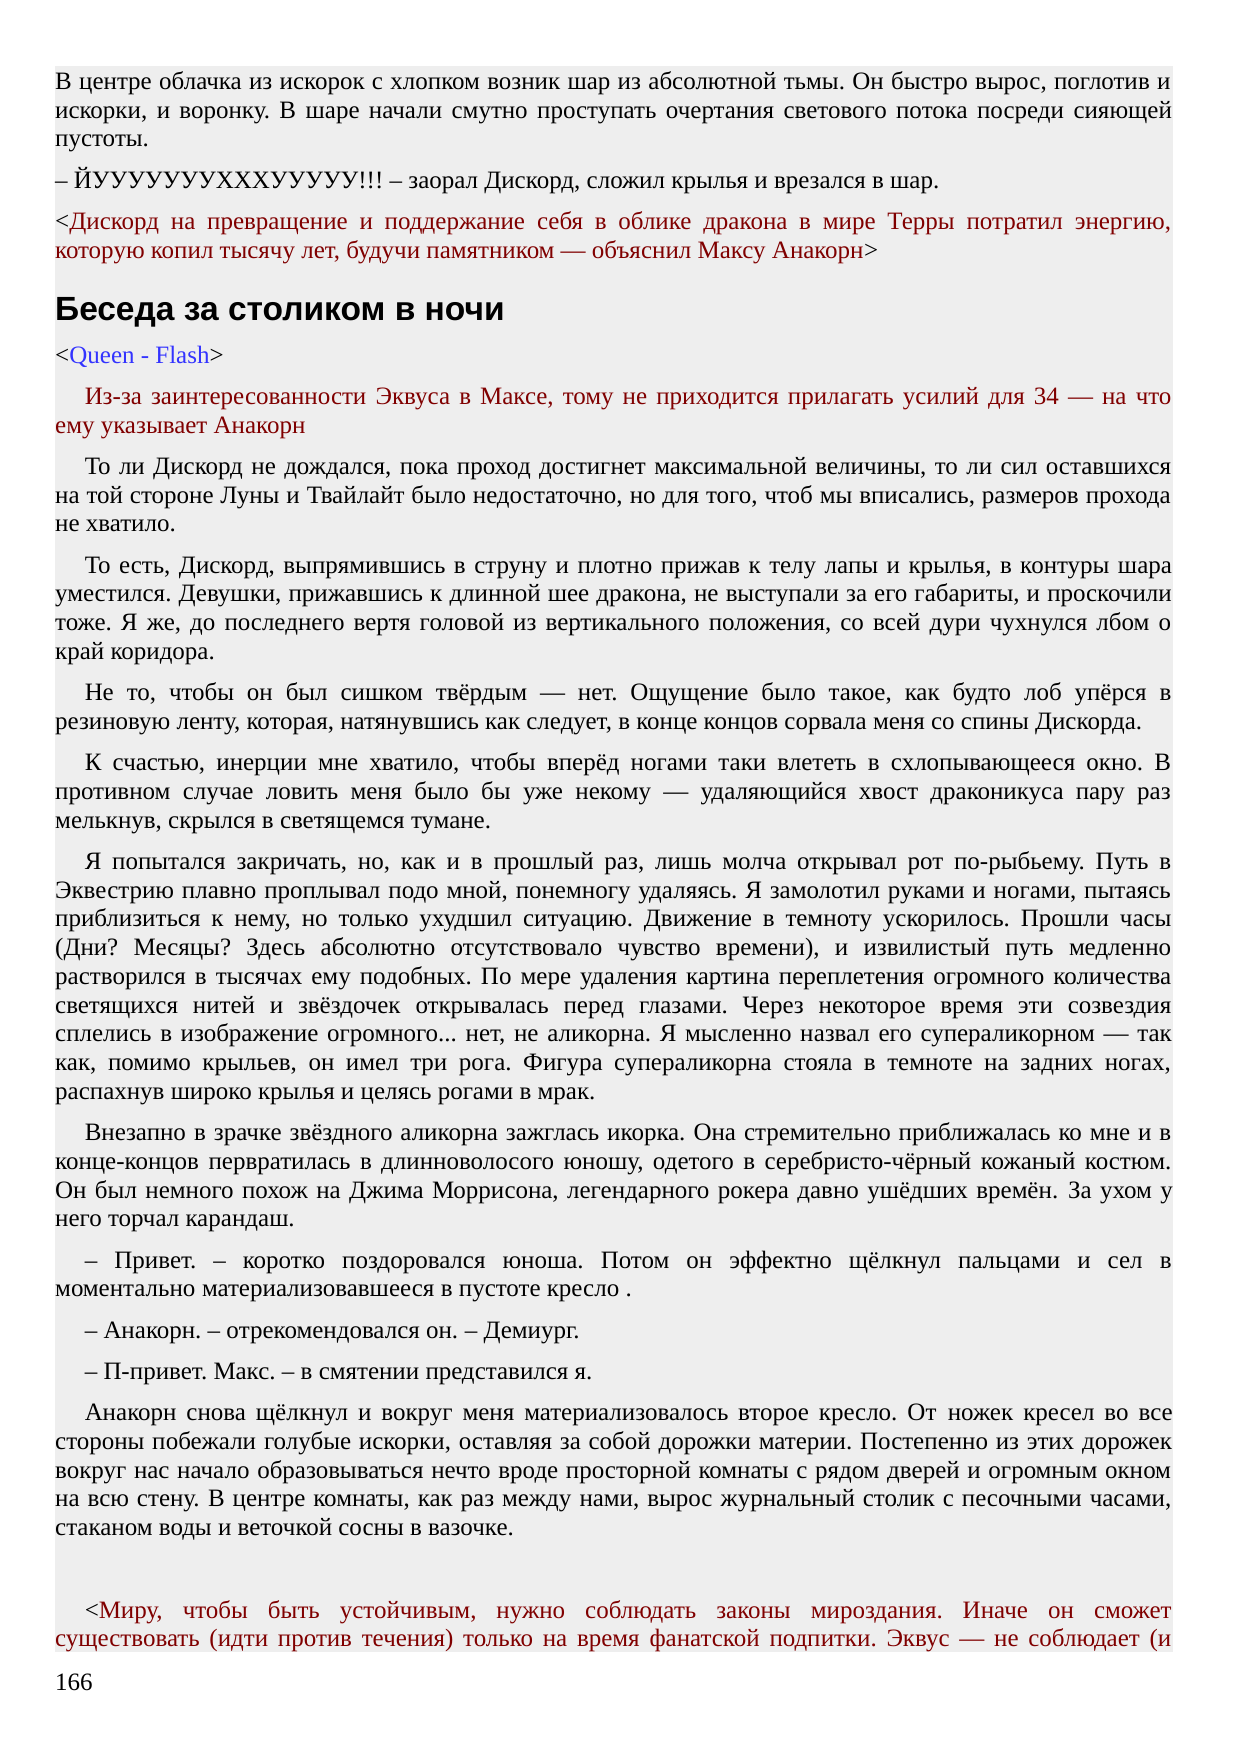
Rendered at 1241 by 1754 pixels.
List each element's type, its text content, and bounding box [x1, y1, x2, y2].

text – П-привет. Макс. – в смятении представился я. [55, 1356, 1173, 1385]
text – ЙУУУУУУУХХХУУУУУ!!! – заорал Дискорд, сложил крылья и врезался в шар. [55, 165, 1173, 193]
text <Queen - Flash> [55, 340, 1173, 368]
text <Дискорд на превращение и поддержание себя в облике дракона в мире Терры потратил энергию, которую копил тысячу лет, будучи памятником — объяснил Максу Анакорн> [55, 206, 1173, 263]
subtitle Беседа за столиком в ночи [55, 288, 1173, 327]
text Анакорн снова щёлкнул и вокруг меня материализовалось второе кресло. От ножек кресел во все стороны побежали голубые искорки, оставляя за собой дорожки материи. Постепенно из этих дорожек вокруг нас начало образовываться нечто вроде просторной комнаты с рядом дверей и огромным окном на всю стену. В центре комнаты, как раз между нами, вырос журнальный столик с песочными часами, стаканом воды и веточкой сосны в вазочке. [55, 1397, 1173, 1541]
text К счастью, инерции мне хватило, чтобы вперёд ногами таки влететь в схлопывающееся окно. В противном случае ловить меня было бы уже некому — удаляющийся хвост драконикуса пару раз мелькнув, скрылся в светящемся тумане. [55, 747, 1173, 833]
text То есть, Дискорд, выпрямившись в струну и плотно прижав к телу лапы и крылья, в контуры шара уместился. Девушки, прижавшись к длинной шее дракона, не выступали за его габариты, и проскочили тоже. Я же, до последнего вертя головой из вертикального положения, со всей дури чухнулся лбом о край коридора. [55, 550, 1173, 665]
text – Привет. – коротко поздоровался юноша. Потом он эффектно щёлкнул пальцами и сел в моментально материализовавшееся в пустоте кресло . [55, 1245, 1173, 1302]
text – Анакорн. – отрекомендовался он. – Демиург. [55, 1315, 1173, 1343]
text Я попытался закричать, но, как и в прошлый раз, лишь молча открывал рот по-рыбьему. Путь в Эквестрию плавно проплывал подо мной, понемногу удаляясь. Я замолотил руками и ногами, пытаясь приблизиться к нему, но только ухудшил ситуацию. Движение в темноту ускорилось. Прошли часы (Дни? Месяцы? Здесь абсолютно отсутствовало чувство времени), и извилистый путь медленно растворился в тысячах ему подобных. По мере удаления картина переплетения огромного количества светящихся нитей и звёздочек открывалась перед глазами. Через некоторое время эти созвездия сплелись в изображение огромного... нет, не аликорна. Я мысленно назвал его супераликорном — так как, помимо крыльев, он имел три рога. Фигура супераликорна стояла в темноте на задних ногах, распахнув широко крылья и целясь рогами в мрак. [55, 846, 1173, 1105]
text <Миру, чтобы быть устойчивым, нужно соблюдать законы мироздания. Иначе он сможет существовать (идти против течения) только на время фанатской подпитки. Эквус — не соблюдает (и [55, 1595, 1173, 1652]
text В центре облачка из искорок с хлопком возник шар из абсолютной тьмы. Он быстро вырос, поглотив и искорки, и воронку. В шаре начали смутно проступать очертания светового потока посреди сияющей пустоты. [55, 66, 1173, 152]
text То ли Дискорд не дождался, пока проход достигнет максимальной величины, то ли сил оставшихся на той стороне Луны и Твайлайт было недостаточно, но для того, чтоб мы вписались, размеров прохода не хватило. [55, 451, 1173, 537]
text Внезапно в зрачке звёздного аликорна зажглась икорка. Она стремительно приближалась ко мне и в конце-концов первратилась в длинноволосого юношу, одетого в серебристо-чёрный кожаный костюм. Он был немного похож на Джима Моррисона, легендарного рокера давно ушёдших времён. За ухом у него торчал карандаш. [55, 1117, 1173, 1232]
text Не то, чтобы он был сишком твёрдым — нет. Ощущение было такое, как будто лоб упёрся в резиновую ленту, которая, натянувшись как следует, в конце концов сорвала меня со спины Дискорда. [55, 677, 1173, 735]
text Из-за заинтересованности Эквуса в Максе, тому не приходится прилагать усилий для 34 — на что ему указывает Анакорн [55, 381, 1173, 438]
